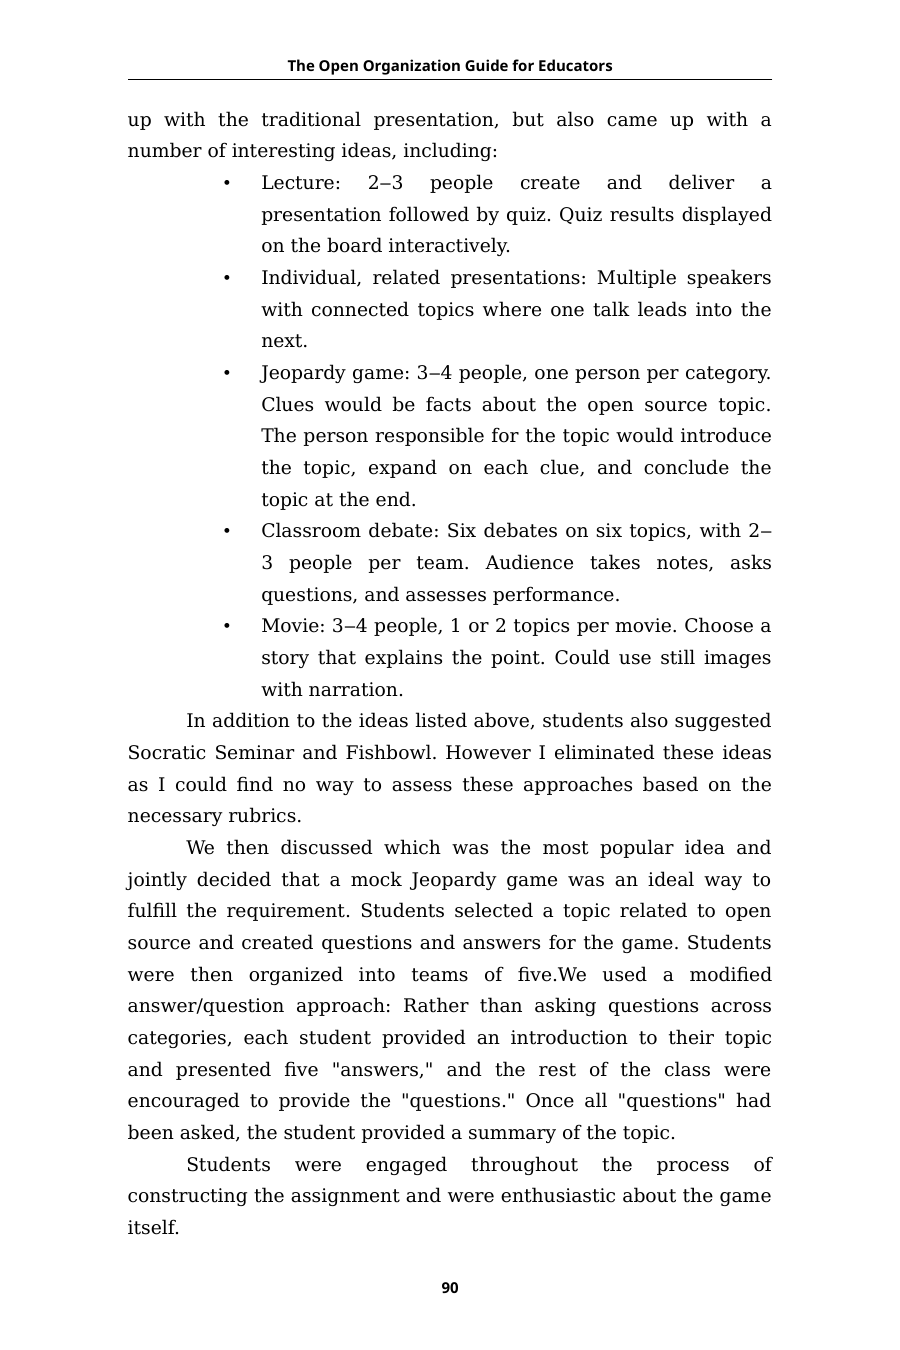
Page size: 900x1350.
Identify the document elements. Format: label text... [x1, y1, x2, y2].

list Lecture: 2‒3 people create and deliver a presentation followed by quiz. Quiz results displayed on the board interactively. [223, 172, 772, 257]
text Students were engaged throughout the process of constructing the assignment and were enthusiastic about the game itself. [127, 1154, 772, 1239]
list Movie: 3‒4 people, 1 or 2 topics per movie. Choose a story that explains the point. Could use still images with narration. [223, 615, 772, 701]
text We then discussed which was the most popular idea and jointly decided that a mock Jeopardy game was an ideal way to fulfill the requirement. Students selected a topic related to open source and created questions and answers for the game. Students were then organized into teams of five.We used a modified answer/question approach: Rather than asking questions across categories, each student provided an introduction to their topic and presented five "answers," and the rest of the class were encouraged to provide the "questions." Once all "questions" had been asked, the student provided a summary of the topic. [127, 837, 772, 1144]
text In addition to the ideas listed above, students also suggested Socratic Seminar and Fishbowl. However I eliminated these ideas as I could find no way to assess these approaches based on the necessary rubrics. [127, 710, 772, 827]
list Classroom debate: Six debates on six topics, with 2‒3 people per team. Audience takes notes, asks questions, and assesses performance. [223, 520, 772, 606]
text up with the traditional presentation, but also came up with a number of interesting ideas, including: [127, 109, 772, 162]
list Jeopardy game: 3‒4 people, one person per category. Clues would be facts about the open source topic. The person responsible for the topic would introduce the topic, expand on each clue, and conclude the topic at the end. [223, 362, 772, 511]
list Individual, related presentations: Multiple speakers with connected topics where one talk leads into the next. [223, 267, 772, 352]
